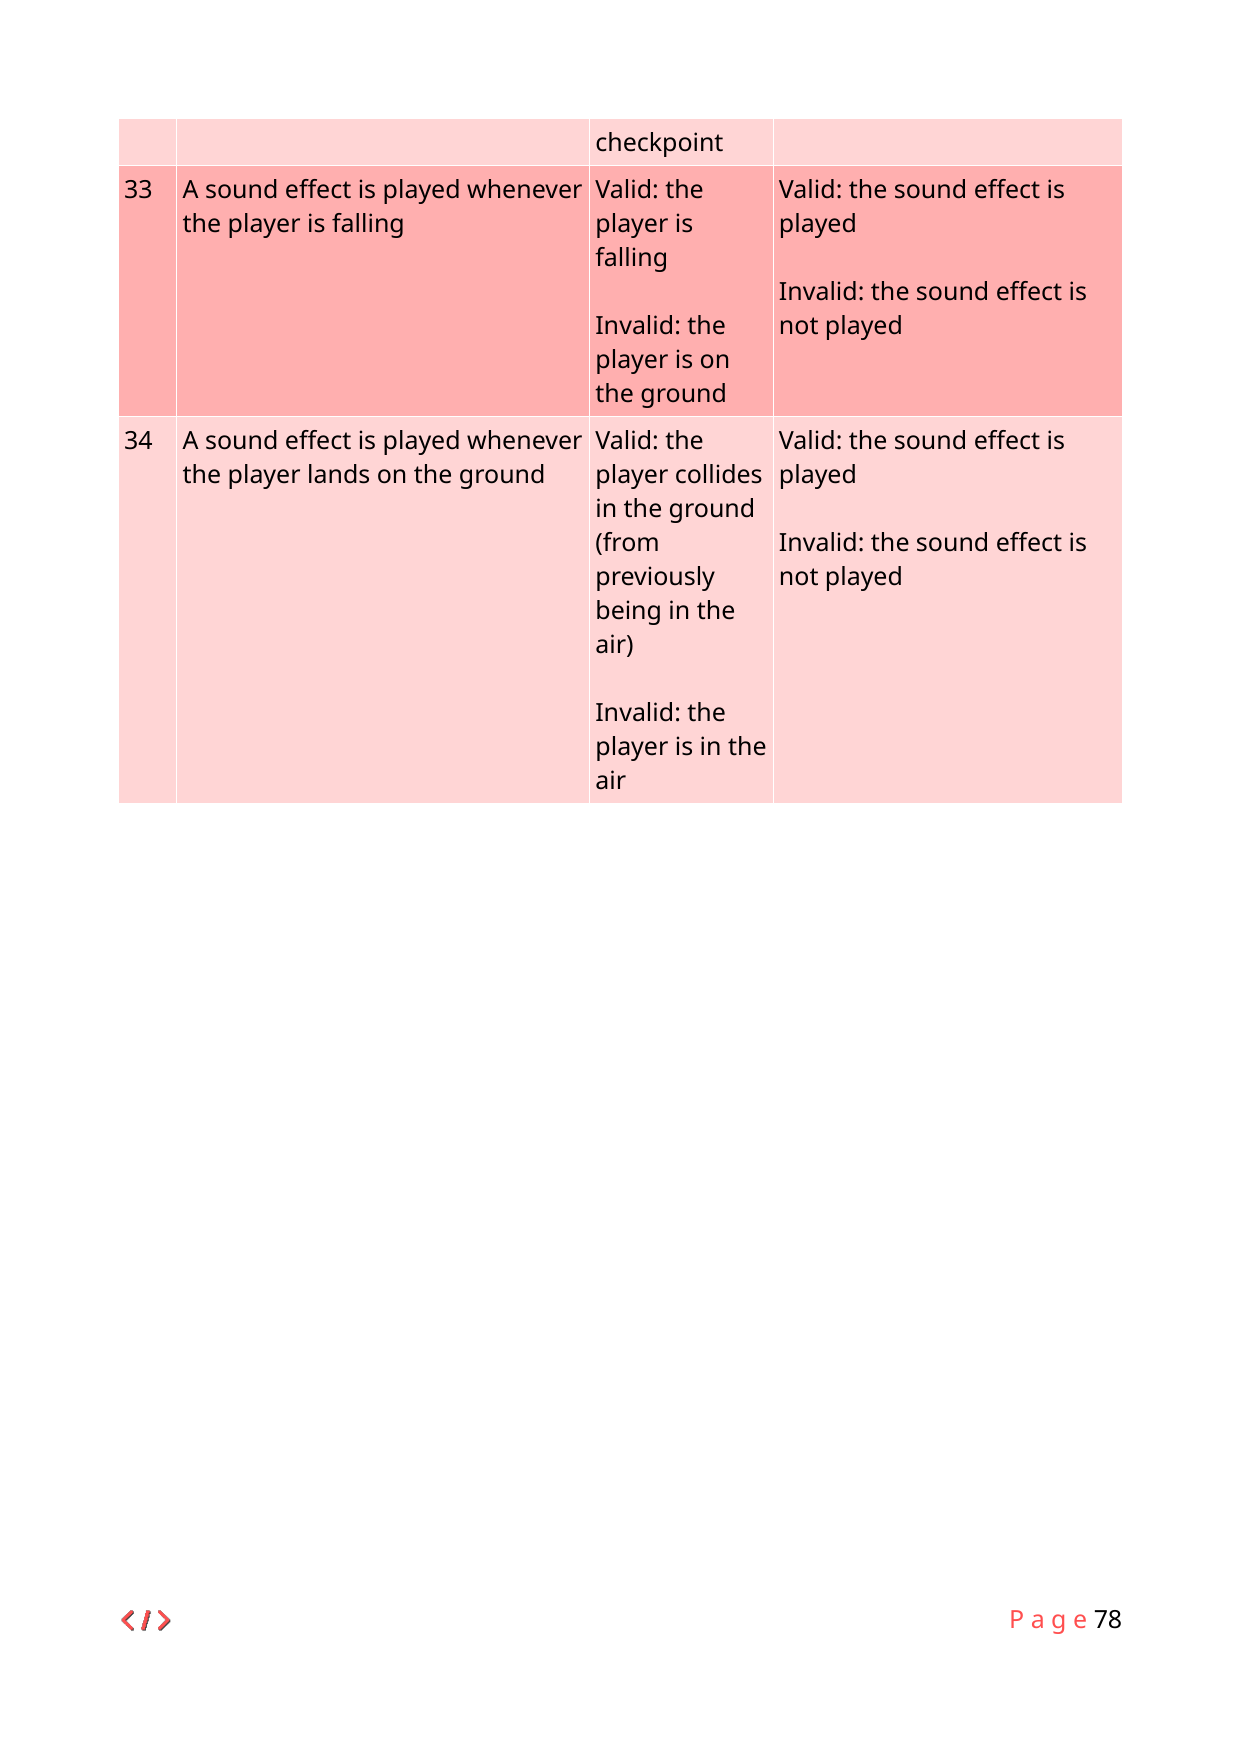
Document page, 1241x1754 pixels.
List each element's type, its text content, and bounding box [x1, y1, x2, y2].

picture [116, 1591, 175, 1649]
table_cell [774, 119, 1122, 165]
table_cell [119, 119, 176, 165]
table_cell A sound effect is played whenever the player is falling [177, 166, 589, 416]
table_cell Valid: the sound effect is played Invalid: the sound effect is not played [774, 417, 1122, 803]
table_cell A sound effect is played whenever the player lands on the ground [177, 417, 589, 803]
table_cell Valid: the sound effect is played Invalid: the sound effect is not played [774, 166, 1122, 416]
table_cell checkpoint [590, 119, 773, 165]
table_cell 34 [119, 417, 176, 803]
table_cell [177, 119, 589, 165]
table_cell 33 [119, 166, 176, 416]
table_cell Valid: the player collides in the ground (from previously being in the air) Invalid: the player is in the air [590, 417, 773, 803]
table_cell Valid: the player is falling Invalid: the player is on the ground [590, 166, 773, 416]
